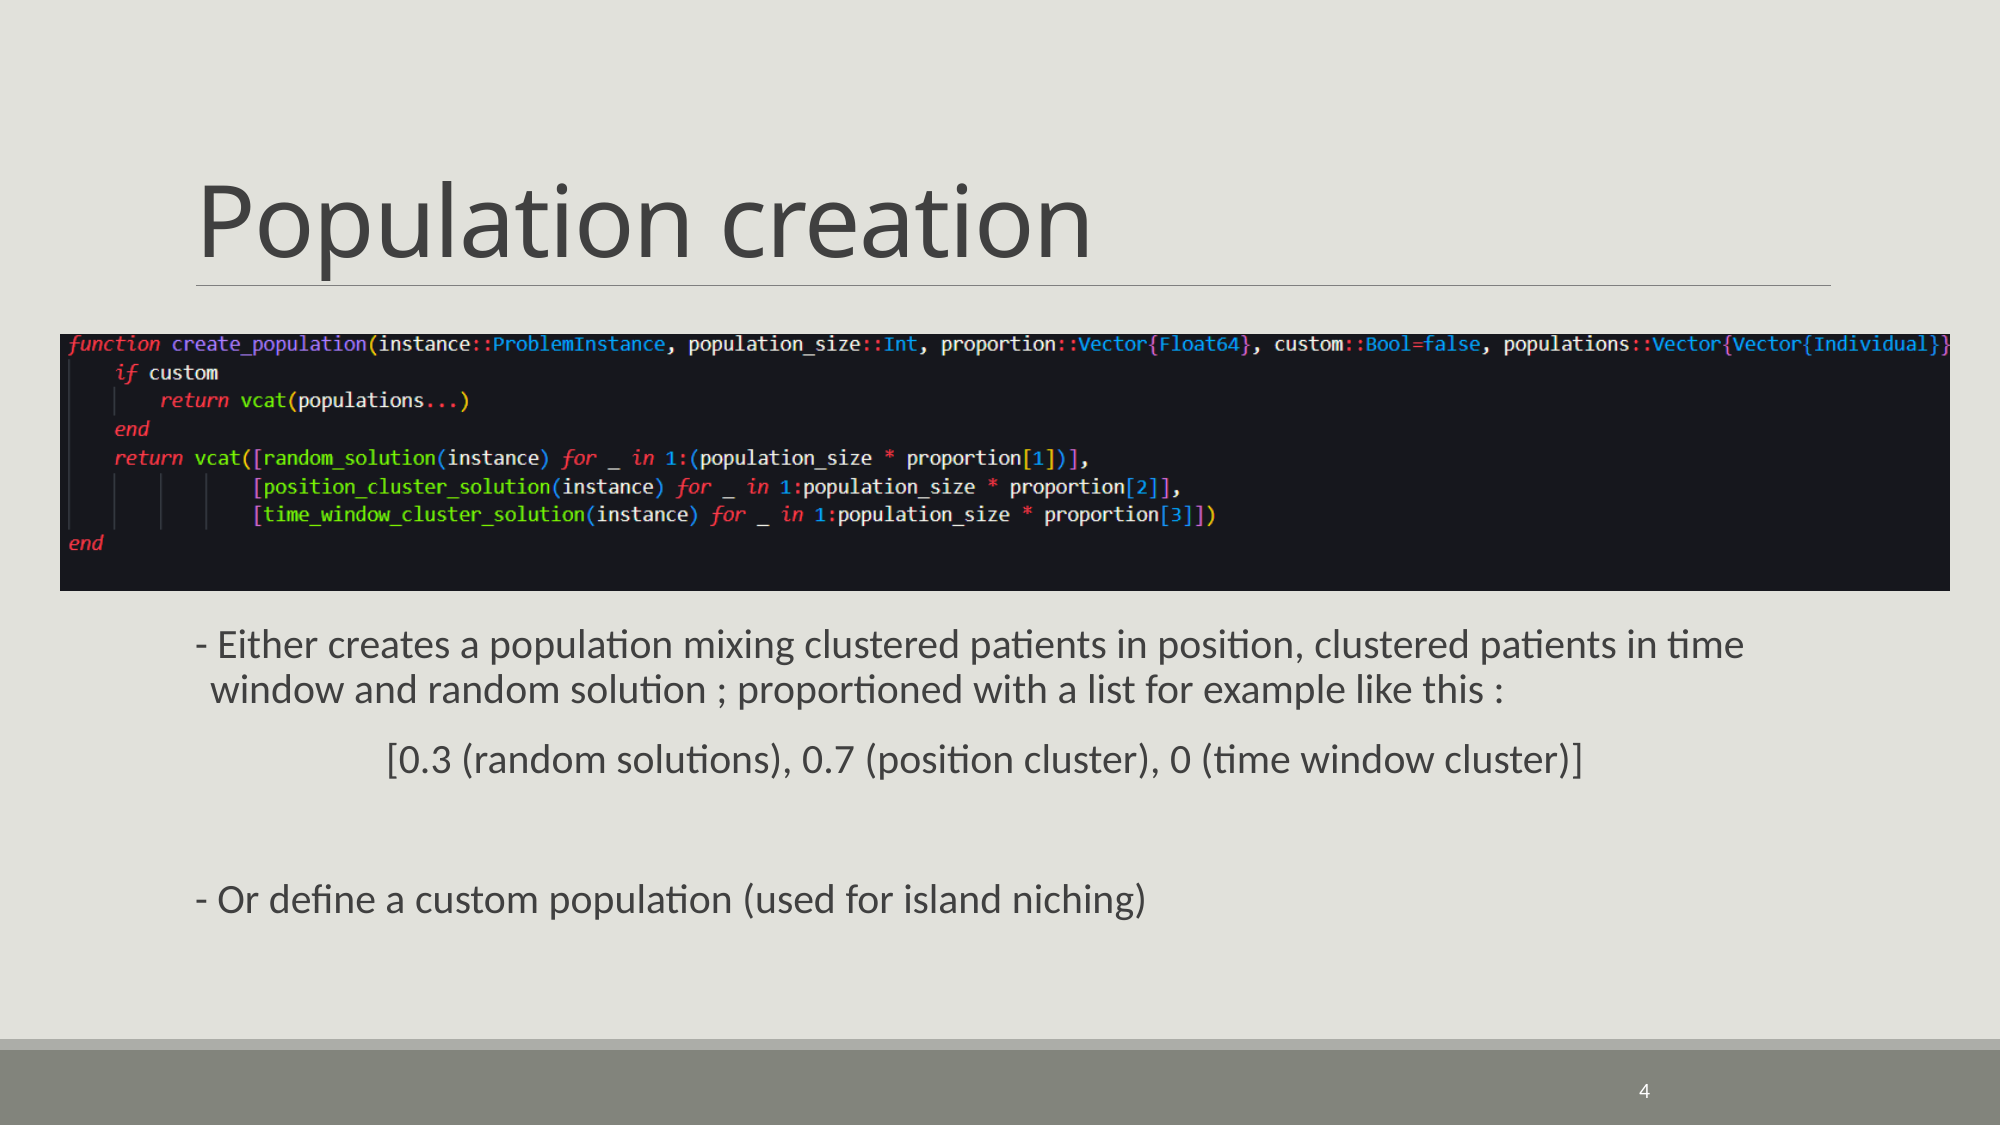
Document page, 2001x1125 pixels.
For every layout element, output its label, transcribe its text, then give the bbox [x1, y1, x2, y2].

list - Either creates a population mixing clustered patients in position, clustered patients in time window and random solution ; proportioned with a list for example like this : [0.3 (random solutions), 0.7 (position cluster), 0 (time window cluster)] - Or define a custom population (used for island niching) [180, 615, 1831, 963]
text_box [1624, 1059, 1840, 1120]
title Population creation [180, 47, 1831, 286]
picture [60, 334, 1950, 591]
